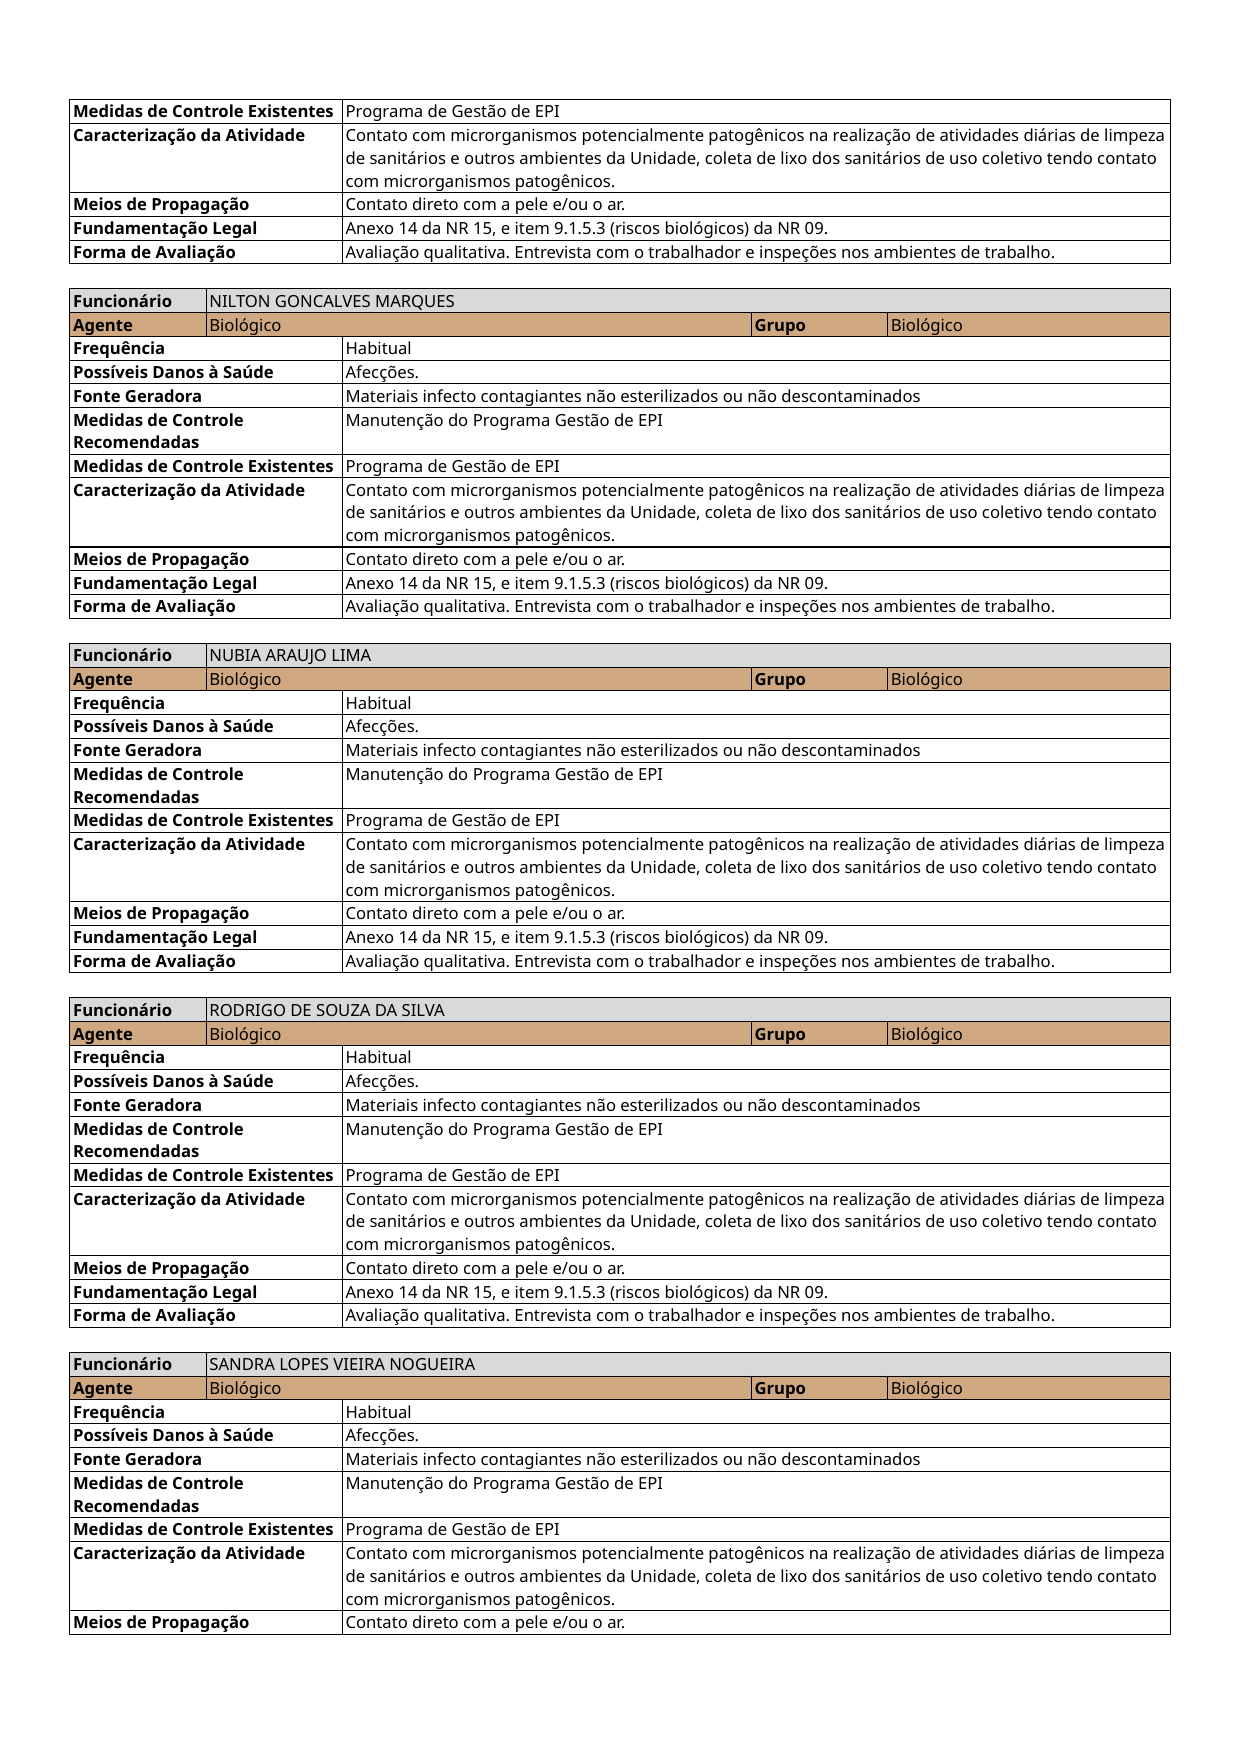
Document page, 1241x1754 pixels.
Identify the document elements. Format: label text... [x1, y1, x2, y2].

table_cell Habitual [343, 337, 1170, 359]
table_cell Biológico [888, 1377, 1170, 1399]
table_cell Medidas de Controle Recomendadas [70, 1472, 342, 1517]
table_header NUBIA ARAUJO LIMA [207, 644, 1170, 667]
table_header Funcionário [70, 998, 206, 1021]
table_cell Biológico [888, 668, 1170, 690]
table_cell Contato direto com a pele e/ou o ar. [343, 902, 1170, 925]
table_cell Agente [70, 668, 206, 690]
table_cell Manutenção do Programa Gestão de EPI [343, 408, 1170, 453]
table_cell Fundamentação Legal [70, 926, 342, 948]
table_cell Fonte Geradora [70, 1448, 342, 1471]
table_cell Frequência [70, 337, 342, 359]
table_cell Afecções. [343, 1070, 1170, 1092]
table_cell Medidas de Controle Existentes [70, 809, 342, 832]
table_cell Forma de Avaliação [70, 1304, 342, 1327]
table_cell Meios de Propagação [70, 1256, 342, 1279]
table_cell Anexo 14 da NR 15, e item 9.1.5.3 (riscos biológicos) da NR 09. [343, 1280, 1170, 1303]
table_cell Grupo [752, 313, 887, 336]
table_header Funcionário [70, 1353, 206, 1376]
table_header Funcionário [70, 289, 206, 312]
table_cell Medidas de Controle Existentes [70, 1518, 342, 1541]
table_cell Medidas de Controle Existentes [70, 1164, 342, 1186]
table_cell Programa de Gestão de EPI [343, 809, 1170, 832]
table_cell Programa de Gestão de EPI [343, 1518, 1170, 1541]
table_cell Programa de Gestão de EPI [343, 100, 1170, 123]
table_cell Meios de Propagação [70, 1611, 342, 1634]
table_cell Frequência [70, 691, 342, 714]
table_cell Caracterização da Atividade [70, 124, 342, 192]
table_cell Fundamentação Legal [70, 1280, 342, 1303]
table_cell Manutenção do Programa Gestão de EPI [343, 1472, 1170, 1517]
table_cell Agente [70, 313, 206, 336]
table_cell Fonte Geradora [70, 384, 342, 407]
table_cell Anexo 14 da NR 15, e item 9.1.5.3 (riscos biológicos) da NR 09. [343, 217, 1170, 239]
table_cell Biológico [207, 1022, 751, 1045]
table_cell Anexo 14 da NR 15, e item 9.1.5.3 (riscos biológicos) da NR 09. [343, 926, 1170, 948]
table_cell Avaliação qualitativa. Entrevista com o trabalhador e inspeções nos ambientes de trabalho. [343, 595, 1170, 618]
table_header SANDRA LOPES VIEIRA NOGUEIRA [207, 1353, 1170, 1376]
table_cell Contato direto com a pele e/ou o ar. [343, 1611, 1170, 1634]
table_cell Programa de Gestão de EPI [343, 1164, 1170, 1186]
table_cell Grupo [752, 1377, 887, 1399]
table_cell Materiais infecto contagiantes não esterilizados ou não descontaminados [343, 1093, 1170, 1116]
table_cell Possíveis Danos à Saúde [70, 1070, 342, 1092]
table_cell Afecções. [343, 361, 1170, 383]
table_cell Contato com microrganismos potencialmente patogênicos na realização de atividades diárias de limpeza de sanitários e outros ambientes da Unidade, coleta de lixo dos sanitários de uso coletivo tendo contato com microrganismos patogênicos. [343, 1187, 1170, 1255]
table_cell Avaliação qualitativa. Entrevista com o trabalhador e inspeções nos ambientes de trabalho. [343, 1304, 1170, 1327]
table_cell Biológico [207, 1377, 751, 1399]
table_cell Contato com microrganismos potencialmente patogênicos na realização de atividades diárias de limpeza de sanitários e outros ambientes da Unidade, coleta de lixo dos sanitários de uso coletivo tendo contato com microrganismos patogênicos. [343, 1542, 1170, 1610]
table_cell Habitual [343, 1400, 1170, 1423]
table_cell Forma de Avaliação [70, 241, 342, 263]
table_cell Agente [70, 1377, 206, 1399]
table_cell Anexo 14 da NR 15, e item 9.1.5.3 (riscos biológicos) da NR 09. [343, 571, 1170, 594]
table_cell Programa de Gestão de EPI [343, 455, 1170, 477]
table_cell Contato com microrganismos potencialmente patogênicos na realização de atividades diárias de limpeza de sanitários e outros ambientes da Unidade, coleta de lixo dos sanitários de uso coletivo tendo contato com microrganismos patogênicos. [343, 124, 1170, 192]
table_cell Materiais infecto contagiantes não esterilizados ou não descontaminados [343, 384, 1170, 407]
table_cell Afecções. [343, 1424, 1170, 1447]
table_cell Medidas de Controle Recomendadas [70, 1117, 342, 1162]
table_cell Fundamentação Legal [70, 571, 342, 594]
table_cell Contato direto com a pele e/ou o ar. [343, 548, 1170, 570]
table_cell Afecções. [343, 715, 1170, 738]
table_cell Possíveis Danos à Saúde [70, 361, 342, 383]
table_cell Fundamentação Legal [70, 217, 342, 239]
table_cell Biológico [888, 1022, 1170, 1045]
table_cell Materiais infecto contagiantes não esterilizados ou não descontaminados [343, 739, 1170, 762]
table_cell Avaliação qualitativa. Entrevista com o trabalhador e inspeções nos ambientes de trabalho. [343, 241, 1170, 263]
table_cell Caracterização da Atividade [70, 478, 342, 546]
table_cell Forma de Avaliação [70, 595, 342, 618]
table_cell Manutenção do Programa Gestão de EPI [343, 763, 1170, 808]
table_header NILTON GONCALVES MARQUES [207, 289, 1170, 312]
table_cell Meios de Propagação [70, 193, 342, 216]
table_cell Possíveis Danos à Saúde [70, 1424, 342, 1447]
table_cell Grupo [752, 668, 887, 690]
table_cell Fonte Geradora [70, 1093, 342, 1116]
table_cell Agente [70, 1022, 206, 1045]
table_cell Fonte Geradora [70, 739, 342, 762]
table_cell Medidas de Controle Recomendadas [70, 763, 342, 808]
table_cell Caracterização da Atividade [70, 833, 342, 901]
table_cell Frequência [70, 1400, 342, 1423]
table_cell Biológico [207, 313, 751, 336]
table_cell Frequência [70, 1046, 342, 1068]
table_cell Contato direto com a pele e/ou o ar. [343, 193, 1170, 216]
table_cell Meios de Propagação [70, 902, 342, 925]
table_cell Caracterização da Atividade [70, 1187, 342, 1255]
table_cell Medidas de Controle Recomendadas [70, 408, 342, 453]
table_cell Grupo [752, 1022, 887, 1045]
table_cell Forma de Avaliação [70, 950, 342, 972]
table_cell Medidas de Controle Existentes [70, 100, 342, 123]
table_cell Contato direto com a pele e/ou o ar. [343, 1256, 1170, 1279]
table_cell Habitual [343, 691, 1170, 714]
table_cell Habitual [343, 1046, 1170, 1068]
table_cell Contato com microrganismos potencialmente patogênicos na realização de atividades diárias de limpeza de sanitários e outros ambientes da Unidade, coleta de lixo dos sanitários de uso coletivo tendo contato com microrganismos patogênicos. [343, 833, 1170, 901]
table_cell Biológico [207, 668, 751, 690]
table_cell Medidas de Controle Existentes [70, 455, 342, 477]
table_cell Avaliação qualitativa. Entrevista com o trabalhador e inspeções nos ambientes de trabalho. [343, 950, 1170, 972]
table_cell Manutenção do Programa Gestão de EPI [343, 1117, 1170, 1162]
table_header Funcionário [70, 644, 206, 667]
table_cell Biológico [888, 313, 1170, 336]
table_cell Materiais infecto contagiantes não esterilizados ou não descontaminados [343, 1448, 1170, 1471]
table_cell Caracterização da Atividade [70, 1542, 342, 1610]
table_header RODRIGO DE SOUZA DA SILVA [207, 998, 1170, 1021]
table_cell Meios de Propagação [70, 548, 342, 570]
table_cell Contato com microrganismos potencialmente patogênicos na realização de atividades diárias de limpeza de sanitários e outros ambientes da Unidade, coleta de lixo dos sanitários de uso coletivo tendo contato com microrganismos patogênicos. [343, 478, 1170, 546]
table_cell Possíveis Danos à Saúde [70, 715, 342, 738]
